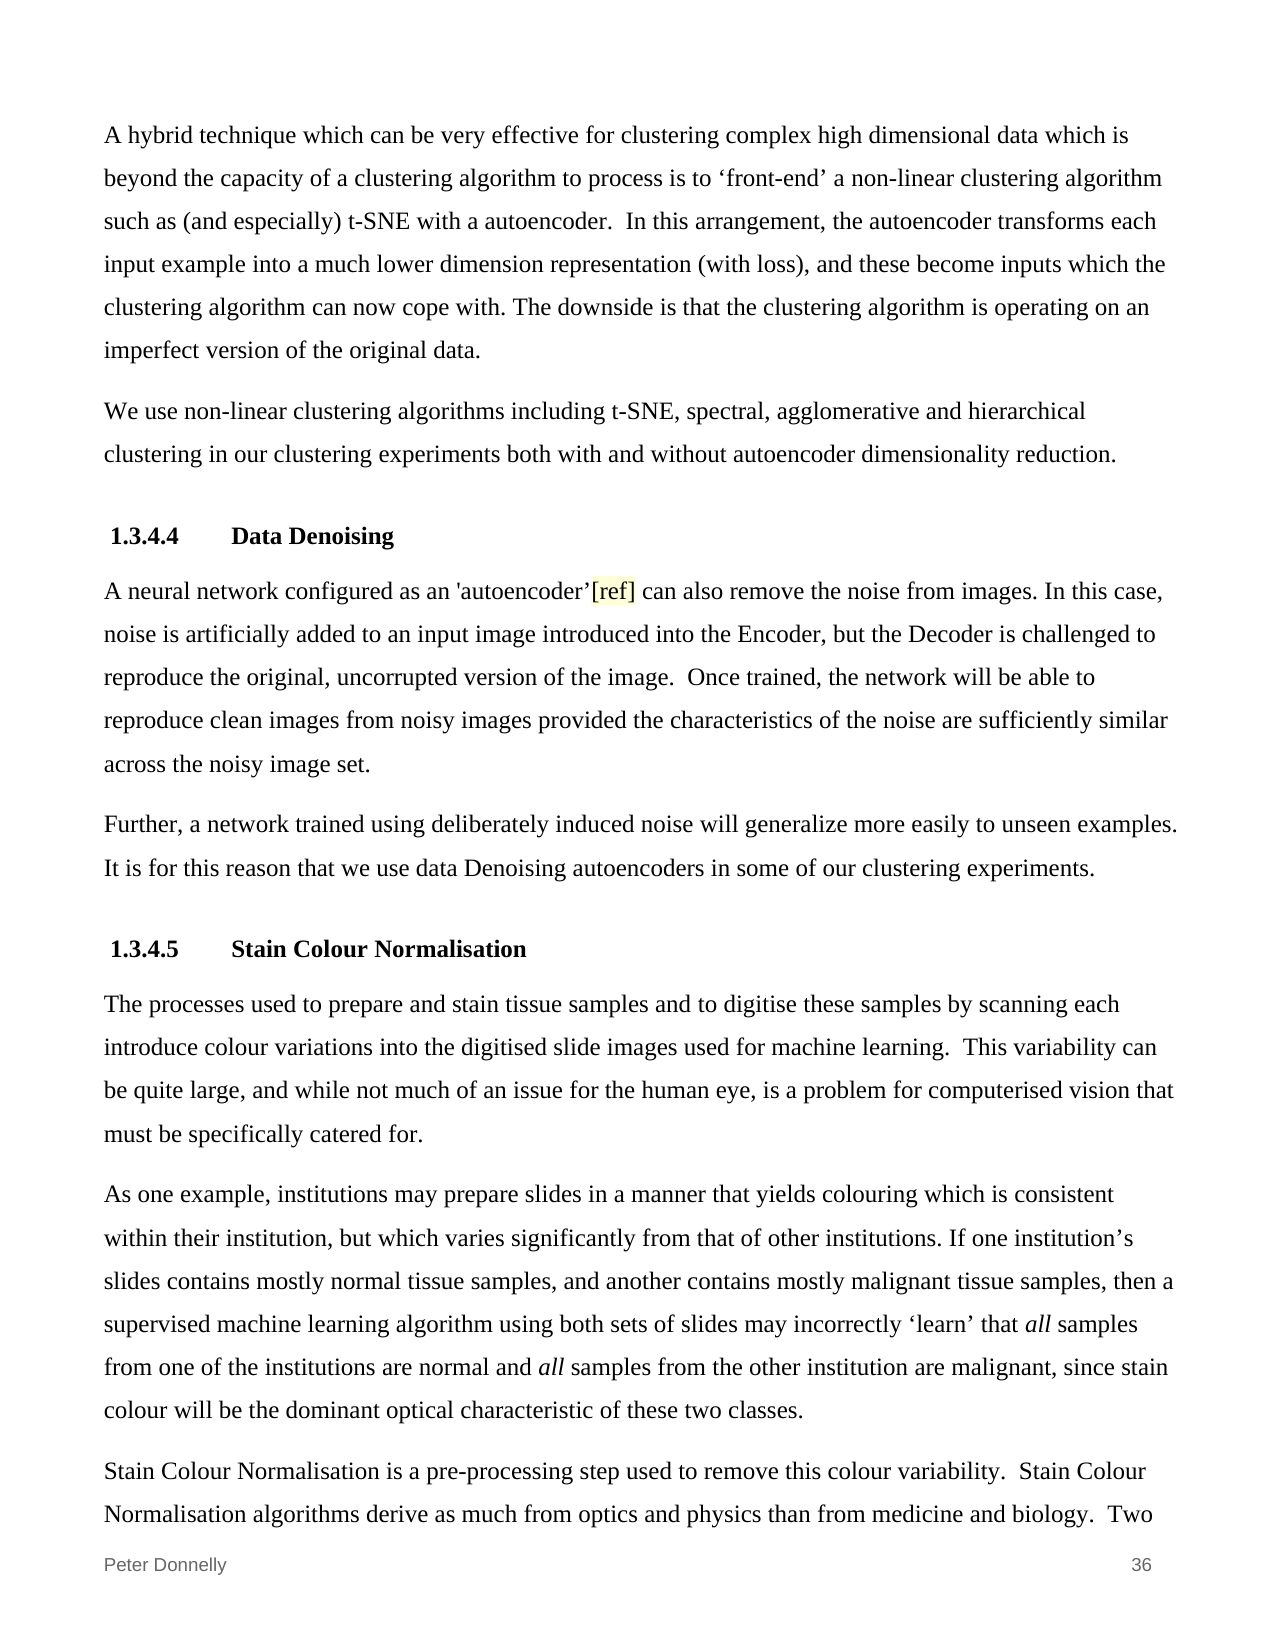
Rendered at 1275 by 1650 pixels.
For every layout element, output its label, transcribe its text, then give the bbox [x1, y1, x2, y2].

text We use non-linear clustering algorithms including t-SNE, spectral, agglomerative and hierarchical clustering in our clustering experiments both with and without autoencoder dimensionality reduction. [103, 396, 1181, 468]
text As one example, institutions may prepare slides in a manner that yields colouring which is consistent within their institution, but which varies significantly from that of other institutions. If one institution’s slides contains mostly normal tissue samples, and another contains mostly malignant tissue samples, then a supervised machine learning algorithm using both sets of slides may incorrectly ‘learn’ that all samples from one of the institutions are normal and all samples from the other institution are malignant, since stain colour will be the dominant optical characteristic of these two classes. [103, 1179, 1181, 1424]
text A neural network configured as an 'autoencoder’[ref] can also remove the noise from images. In this case, noise is artificially added to an input image introduced into the Encoder, but the Decoder is challenged to reproduce the original, uncorrupted version of the image. Once trained, the network will be able to reproduce clean images from noisy images provided the characteristics of the noise are sufficiently similar across the noisy image set. [103, 576, 1181, 777]
text A hybrid technique which can be very effective for clustering complex high dimensional data which is beyond the capacity of a clustering algorithm to process is to ‘front-end’ a non-linear clustering algorithm such as (and especially) t-SNE with a autoencoder. In this arrangement, the autoencoder transforms each input example into a much lower dimension representation (with loss), and these become inputs which the clustering algorithm can now cope with. The downside is that the clustering algorithm is operating on an imperfect version of the original data. [103, 120, 1181, 364]
text Stain Colour Normalisation is a pre-processing step used to remove this colour variability. Stain Colour Normalisation algorithms derive as much from optics and physics than from medicine and biology. Two [103, 1456, 1181, 1528]
text Further, a network trained using deliberately induced noise will generalize more easily to unseen examples. It is for this reason that we use data Denoising autoencoders in some of our clustering experiments. [103, 809, 1181, 881]
subtitle Data Denoising [103, 521, 1181, 549]
subtitle Stain Colour Normalisation [103, 934, 1181, 963]
text The processes used to prepare and stain tissue samples and to digitise these samples by scanning each introduce colour variations into the digitised slide images used for machine learning. This variability can be quite large, and while not much of an issue for the human eye, is a problem for computerised vision that must be specifically catered for. [103, 989, 1181, 1147]
